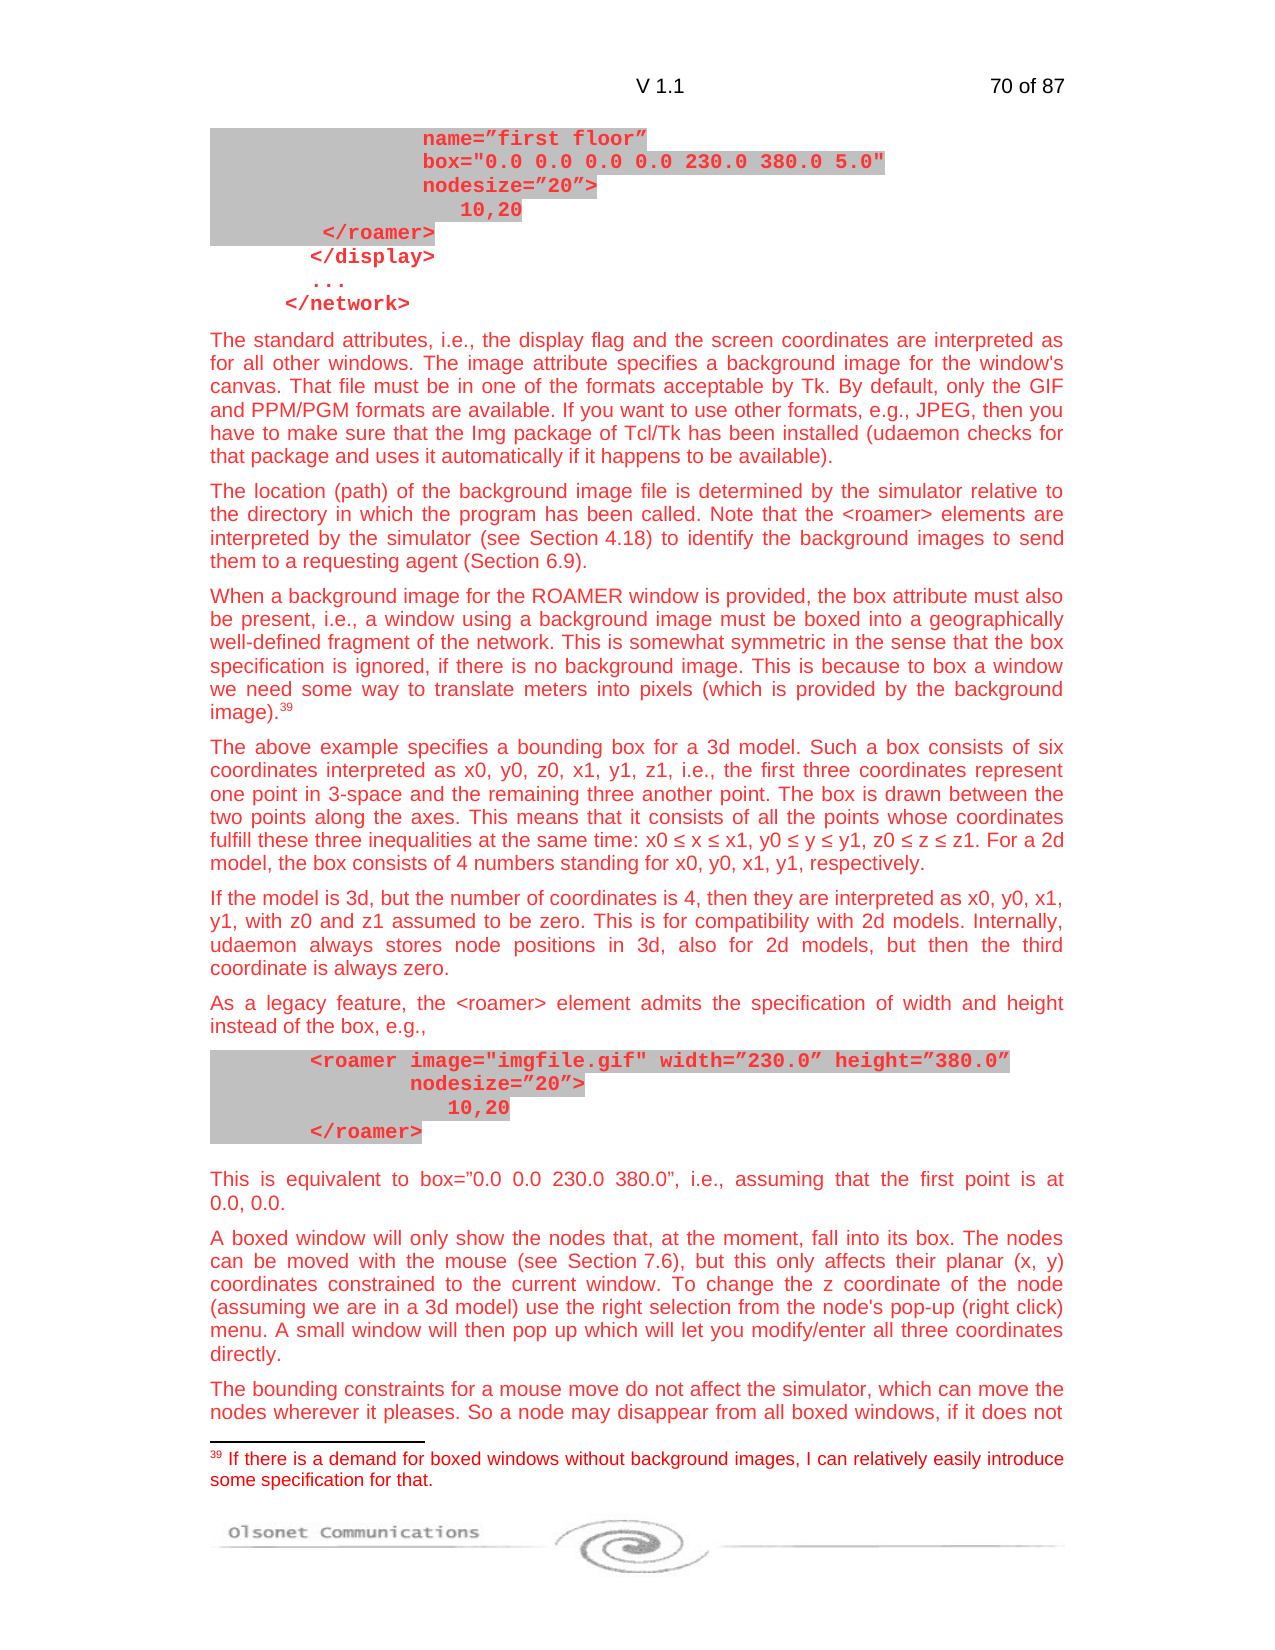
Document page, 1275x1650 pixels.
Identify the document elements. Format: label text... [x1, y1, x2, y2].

text As a legacy feature, the <roamer> element admits the specification of width and height instead of the box, e.g., [210, 991, 1065, 1038]
text If the model is 3d, but the number of coordinates is 4, then they are interpreted as x0, y0, x1, y1, with z0 and z1 assumed to be zero. This is for compatibility with 2d models. Internally, udaemon always stores node positions in 3d, also for 2d models, but then the third coordinate is always zero. [210, 887, 1065, 980]
text name=”first floor” [210, 128, 1065, 151]
text </network> [210, 293, 1065, 317]
text nodesize=”20”> [210, 175, 1065, 199]
text <roamer image="imgfile.gif" width=”230.0” height=”380.0” [210, 1050, 1065, 1073]
text ... [210, 269, 1065, 293]
text The location (path) of the background image file is determined by the simulator relative to the directory in which the program has been called. Note that the <roamer> elements are interpreted by the simulator (see Section 4.18) to identify the background images to send them to a requesting agent (Section 6.9). [210, 480, 1065, 573]
text </roamer> [210, 222, 1065, 246]
text If there is a demand for boxed windows without background images, I can relatively easily introduce some specification for that. [210, 1448, 1065, 1490]
text </display> [210, 246, 1065, 269]
text When a background image for the ROAMER window is provided, the box attribute must also be present, i.e., a window using a background image must be boxed into a geographically well-defined fragment of the network. This is somewhat symmetric in the sense that the box specification is ignored, if there is no background image. This is because to box a window we need some way to translate meters into pixels (which is provided by the background image). [210, 584, 1065, 724]
text This is equivalent to box=”0.0 0.0 230.0 380.0”, i.e., assuming that the first point is at 0.0, 0.0. [210, 1168, 1065, 1214]
text 10,20 [210, 1097, 1065, 1121]
text 10,20 [210, 199, 1065, 222]
text The bounding constraints for a mouse move do not affect the simulator, which can move the nodes wherever it pleases. So a node may disappear from all boxed windows, if it does not [210, 1377, 1065, 1424]
picture [210, 1504, 1065, 1596]
text The standard attributes, i.e., the display flag and the screen coordinates are interpreted as for all other windows. The image attribute specifies a background image for the window's canvas. That file must be in one of the formats acceptable by Tk. By default, only the GIF and PPM/PGM formats are available. If you want to use other formats, e.g., JPEG, then you have to make sure that the Img package of Tcl/Tk has been installed (udaemon checks for that package and uses it automatically if it happens to be available). [210, 329, 1065, 468]
text nodesize=”20”> [210, 1073, 1065, 1097]
text A boxed window will only show the nodes that, at the moment, fall into its box. The nodes can be moved with the mouse (see Section 7.6), but this only affects their planar (x, y) coordinates constrained to the current window. To change the z coordinate of the node (assuming we are in a 3d model) use the right selection from the node's pop-up (right click) menu. A small window will then pop up which will let you modify/enter all three coordinates directly. [210, 1226, 1065, 1366]
text </roamer> [210, 1121, 1065, 1144]
text The above example specifies a bounding box for a 3d model. Such a box consists of six coordinates interpreted as x0, y0, z0, x1, y1, z1, i.e., the first three coordinates represent one point in 3-space and the remaining three another point. The box is drawn between the two points along the axes. This means that it consists of all the points whose coordinates fulfill these three inequalities at the same time: x0 ≤ x ≤ x1, y0 ≤ y ≤ y1, z0 ≤ z ≤ z1. For a 2d model, the box consists of 4 numbers standing for x0, y0, x1, y1, respectively. [210, 736, 1065, 875]
text box="0.0 0.0 0.0 0.0 230.0 380.0 5.0" [210, 151, 1065, 175]
